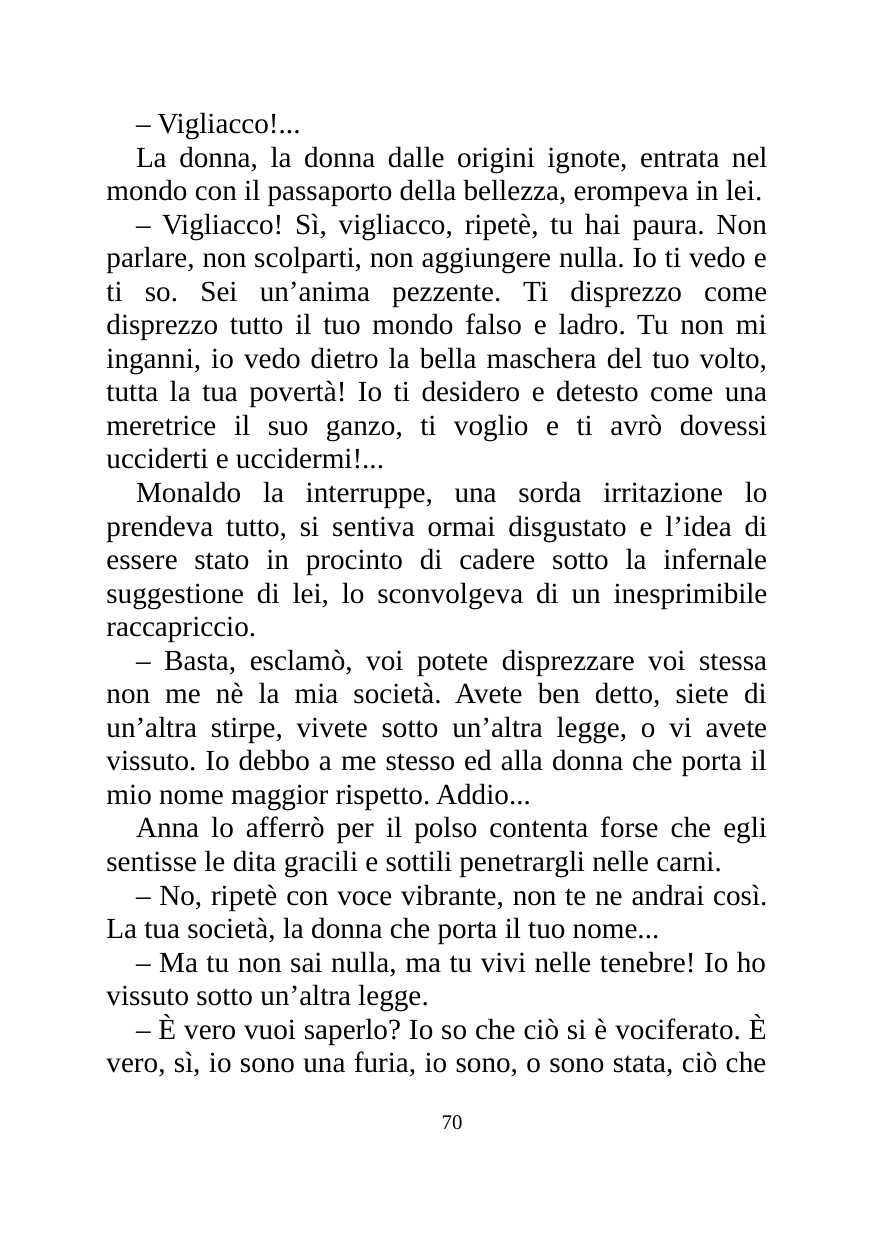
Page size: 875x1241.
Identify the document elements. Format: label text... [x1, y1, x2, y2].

text – Ma tu non sai nulla, ma tu vivi nelle tenebre! Io ho vissuto sotto un’altra legge. [106, 945, 768, 1012]
text – Vigliacco! Sì, vigliacco, ripetè, tu hai paura. Non parlare, non scolparti, non aggiungere nulla. Io ti vedo e ti so. Sei un’anima pezzente. Ti disprezzo come disprezzo tutto il tuo mondo falso e ladro. Tu non mi inganni, io vedo dietro la bella maschera del tuo volto, tutta la tua povertà! Io ti desidero e detesto come una meretrice il suo ganzo, ti voglio e ti avrò dovessi ucciderti e uccidermi!... [106, 207, 768, 475]
text Monaldo la interruppe, una sorda irritazione lo prendeva tutto, si sentiva ormai disgustato e l’idea di essere stato in procinto di cadere sotto la infernale suggestione di lei, lo sconvolgeva di un inesprimibile raccapriccio. [106, 475, 768, 643]
text – Vigliacco!... [106, 106, 768, 140]
text Anna lo afferrò per il polso contenta forse che egli sentisse le dita gracili e sottili penetrargli nelle carni. [106, 811, 768, 878]
text La donna, la donna dalle origini ignote, entrata nel mondo con il passaporto della bellezza, erompeva in lei. [106, 140, 768, 207]
text – Basta, esclamò, voi potete disprezzare voi stessa non me nè la mia società. Avete ben detto, siete di un’altra stirpe, vivete sotto un’altra legge, o vi avete vissuto. Io debbo a me stesso ed alla donna che porta il mio nome maggior rispetto. Addio... [106, 643, 768, 811]
text – È vero vuoi saperlo? Io so che ciò si è vociferato. È vero, sì, io sono una furia, io sono, o sono stata, ciò che [106, 1012, 768, 1079]
text – No, ripetè con voce vibrante, non te ne andrai così. La tua società, la donna che porta il tuo nome... [106, 878, 768, 945]
